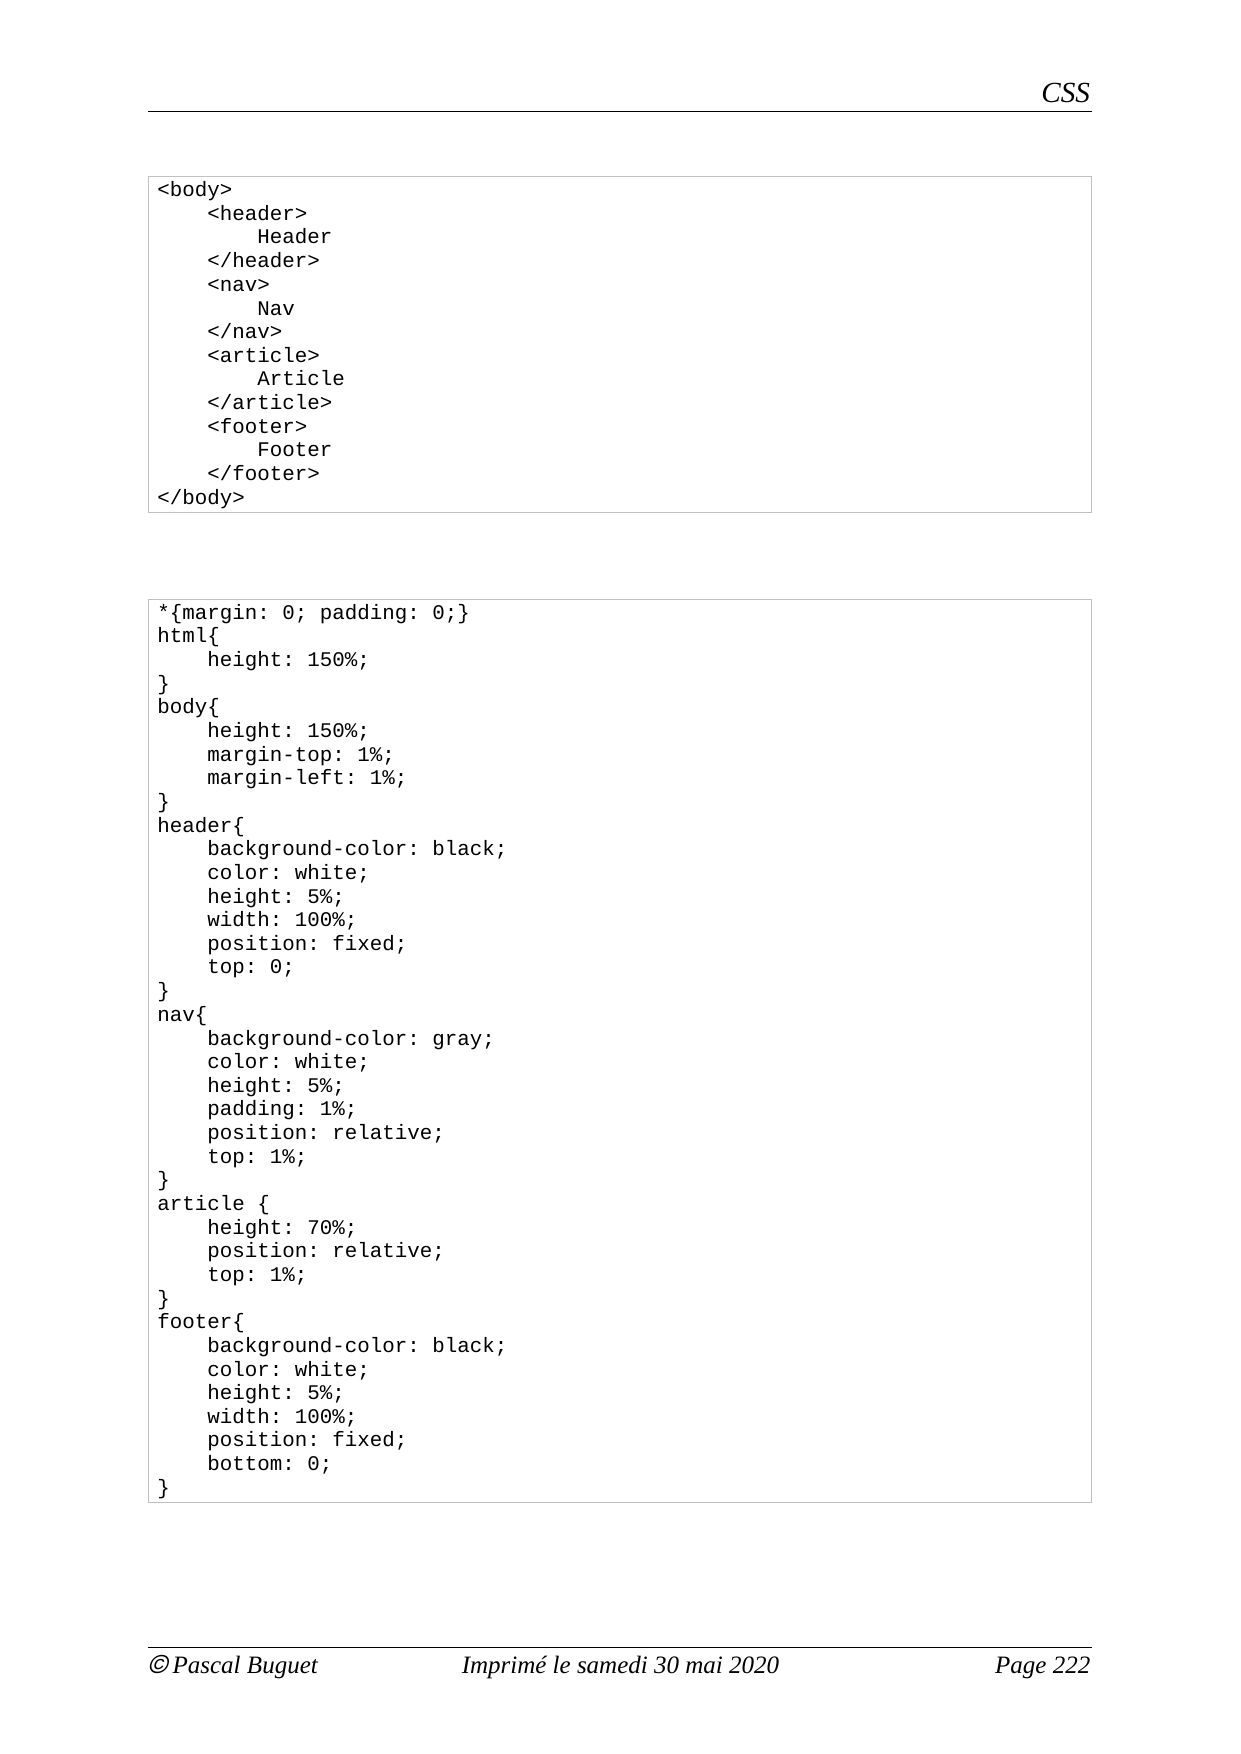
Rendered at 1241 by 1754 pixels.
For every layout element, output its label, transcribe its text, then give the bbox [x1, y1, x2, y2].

text } [149, 788, 1091, 812]
text position: relative; [149, 1119, 1091, 1143]
text <nav> [149, 271, 1091, 294]
text html{ [149, 622, 1091, 646]
text Article [149, 365, 1091, 389]
text background-color: black; [149, 1332, 1091, 1355]
text position: relative; [149, 1237, 1091, 1261]
text Nav [149, 294, 1091, 318]
text top: 1%; [149, 1261, 1091, 1284]
text } [149, 1166, 1091, 1190]
text footer{ [149, 1308, 1091, 1332]
text <article> [149, 342, 1091, 365]
text Header [149, 223, 1091, 247]
text position: fixed; [149, 930, 1091, 953]
text height: 150%; [149, 717, 1091, 741]
text position: fixed; [149, 1426, 1091, 1450]
text nav{ [149, 1001, 1091, 1024]
text Footer [149, 436, 1091, 460]
text height: 5%; [149, 1379, 1091, 1403]
text height: 150%; [149, 646, 1091, 670]
text width: 100%; [149, 906, 1091, 930]
text color: white; [149, 1048, 1091, 1072]
text </body> [149, 483, 1091, 512]
text bottom: 0; [149, 1450, 1091, 1474]
text margin-top: 1%; [149, 741, 1091, 764]
text header{ [149, 812, 1091, 835]
text article { [149, 1190, 1091, 1213]
text height: 70%; [149, 1213, 1091, 1237]
text top: 1%; [149, 1143, 1091, 1166]
text background-color: gray; [149, 1024, 1091, 1048]
text color: white; [149, 859, 1091, 882]
text } [149, 977, 1091, 1001]
text top: 0; [149, 953, 1091, 977]
text } [149, 1474, 1091, 1502]
text </nav> [149, 318, 1091, 342]
text </header> [149, 247, 1091, 271]
text height: 5%; [149, 1072, 1091, 1095]
text margin-left: 1%; [149, 764, 1091, 788]
text color: white; [149, 1355, 1091, 1379]
text <footer> [149, 413, 1091, 436]
text background-color: black; [149, 835, 1091, 859]
text </footer> [149, 460, 1091, 483]
text *{margin: 0; padding: 0;} [149, 600, 1091, 622]
text <body> [149, 177, 1091, 200]
text } [149, 1284, 1091, 1308]
text </article> [149, 389, 1091, 413]
text body{ [149, 693, 1091, 717]
text padding: 1%; [149, 1095, 1091, 1119]
text height: 5%; [149, 882, 1091, 906]
text <header> [149, 200, 1091, 223]
text } [149, 670, 1091, 693]
text width: 100%; [149, 1403, 1091, 1426]
